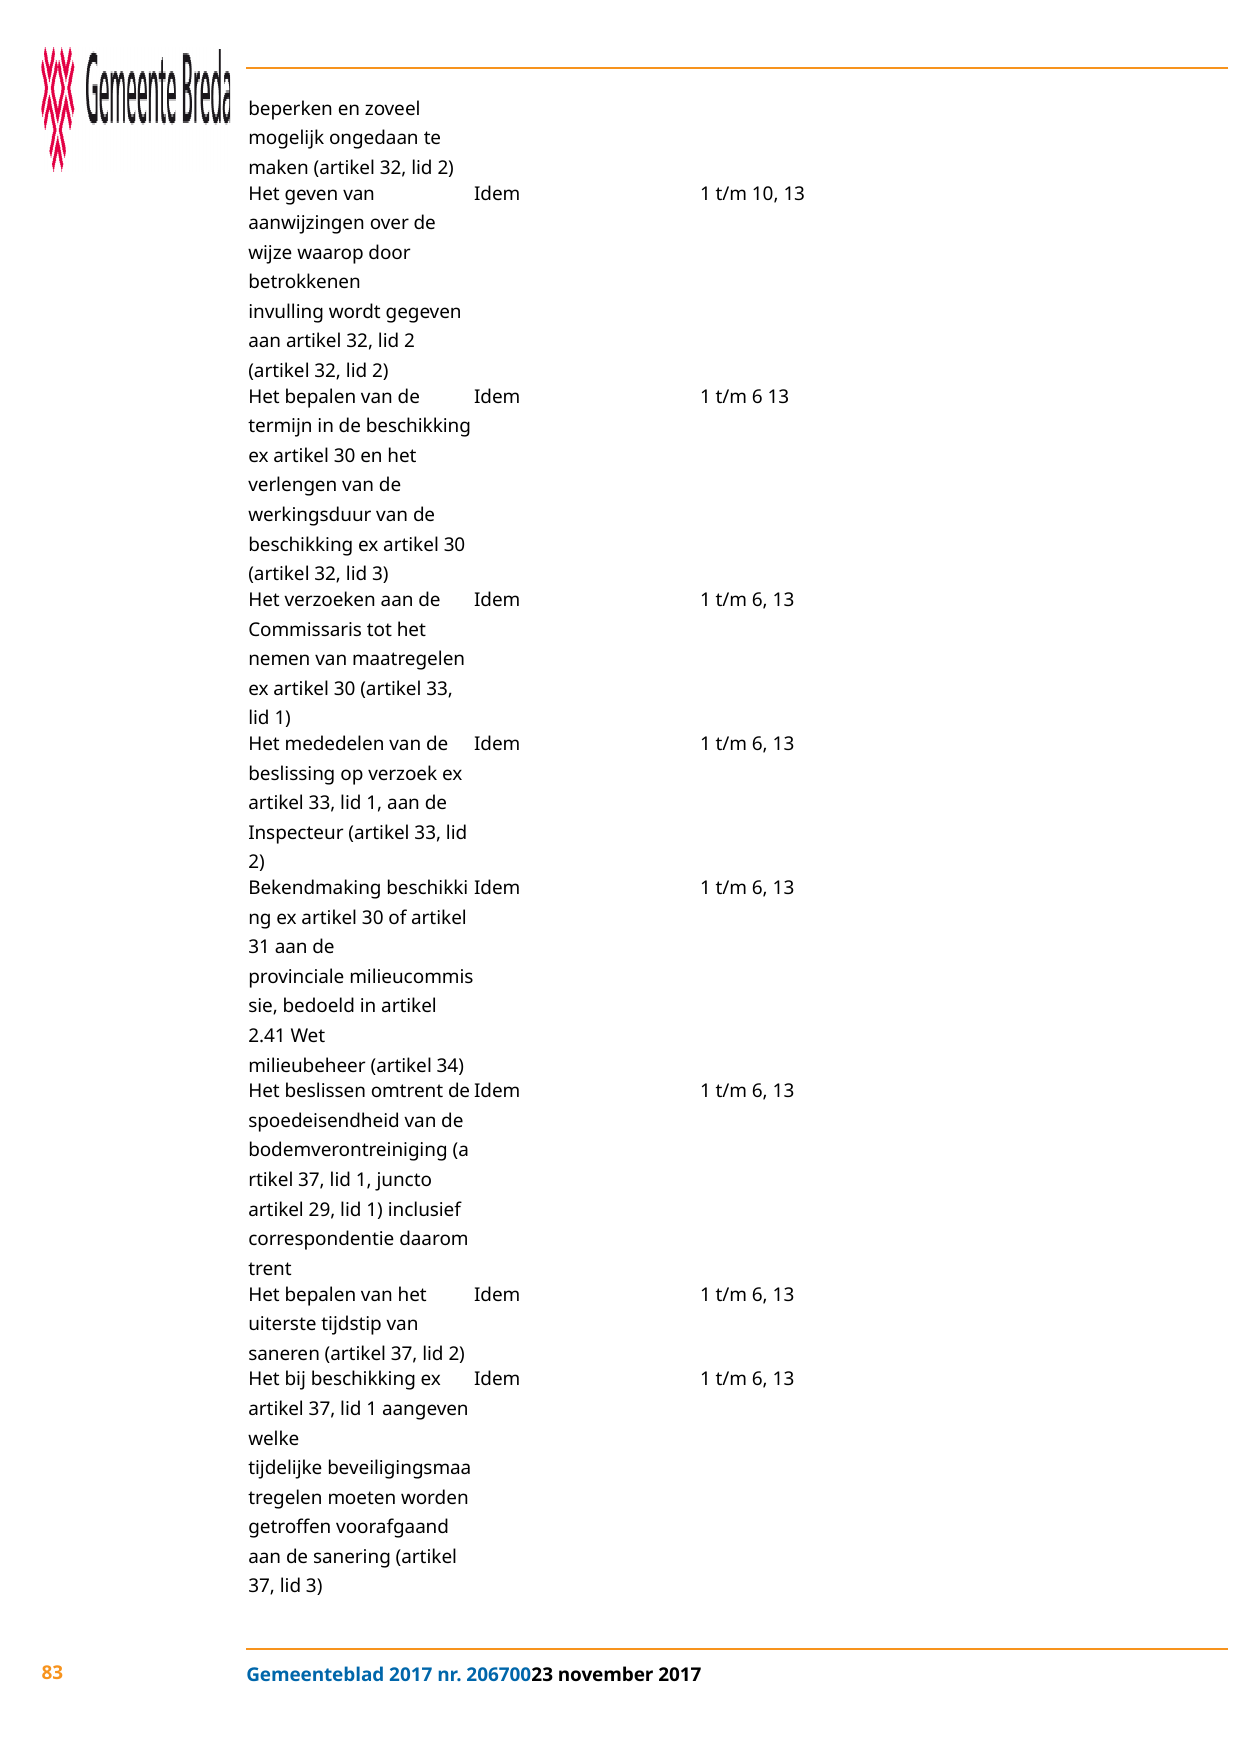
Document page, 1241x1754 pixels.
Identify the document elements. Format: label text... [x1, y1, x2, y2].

table_cell Het mededelen van de beslissing op verzoek ex artikel 33, lid 1, aan de Inspecteur (artikel 33, lid 2) [248, 730, 474, 874]
table_cell 1 t/m 10, 13 [700, 180, 926, 383]
table_cell Idem [474, 1366, 700, 1598]
table_cell beperken en zoveel mogelijk ongedaan te maken (artikel 32, lid 2) [248, 95, 474, 180]
table_cell [700, 95, 926, 180]
table_cell [926, 1366, 1152, 1598]
table_cell Bekendmaking beschikking ex artikel 30 of artikel 31 aan de provinciale milieucommissie, bedoeld in artikel 2.41 Wet milieubeheer (artikel 34) [248, 874, 474, 1077]
table_cell Idem [474, 874, 700, 1077]
table_cell Het bepalen van het uiterste tijdstip van saneren (artikel 37, lid 2) [248, 1281, 474, 1366]
table_cell [926, 383, 1152, 586]
table_cell [926, 180, 1152, 383]
table_cell Idem [474, 586, 700, 730]
table_cell [926, 1078, 1152, 1281]
table_cell Het geven van aanwijzingen over de wijze waarop door betrokkenen invulling wordt gegeven aan artikel 32, lid 2 (artikel 32, lid 2) [248, 180, 474, 383]
table_cell Het verzoeken aan de Commissaris tot het nemen van maatregelen ex artikel 30 (artikel 33, lid 1) [248, 586, 474, 730]
table_cell [926, 874, 1152, 1077]
table_cell 1 t/m 6 13 [700, 383, 926, 586]
picture [41, 47, 231, 172]
table_cell 1 t/m 6, 13 [700, 586, 926, 730]
table_cell [926, 730, 1152, 874]
table_cell [926, 586, 1152, 730]
table_cell Idem [474, 383, 700, 586]
table_cell 1 t/m 6, 13 [700, 874, 926, 1077]
table_cell 1 t/m 6, 13 [700, 1366, 926, 1598]
table_cell [926, 1281, 1152, 1366]
table_cell [474, 95, 700, 180]
table_cell Idem [474, 1281, 700, 1366]
table_cell 1 t/m 6, 13 [700, 1078, 926, 1281]
table_cell Het beslissen omtrent de spoedeisendheid van de bodemverontreiniging (artikel 37, lid 1, juncto artikel 29, lid 1) inclusief correspondentie daaromtrent [248, 1078, 474, 1281]
table_cell 1 t/m 6, 13 [700, 730, 926, 874]
table_cell Idem [474, 1078, 700, 1281]
table_cell 1 t/m 6, 13 [700, 1281, 926, 1366]
table_cell Het bepalen van de termijn in de beschikking ex artikel 30 en het verlengen van de werkingsduur van de beschikking ex artikel 30 (artikel 32, lid 3) [248, 383, 474, 586]
table_cell Idem [474, 180, 700, 383]
table_cell [926, 95, 1152, 180]
table_cell Het bij beschikking ex artikel 37, lid 1 aangeven welke tijdelijke beveiligingsmaatregelen moeten worden getroffen voorafgaand aan de sanering (artikel 37, lid 3) [248, 1366, 474, 1598]
table_cell Idem [474, 730, 700, 874]
